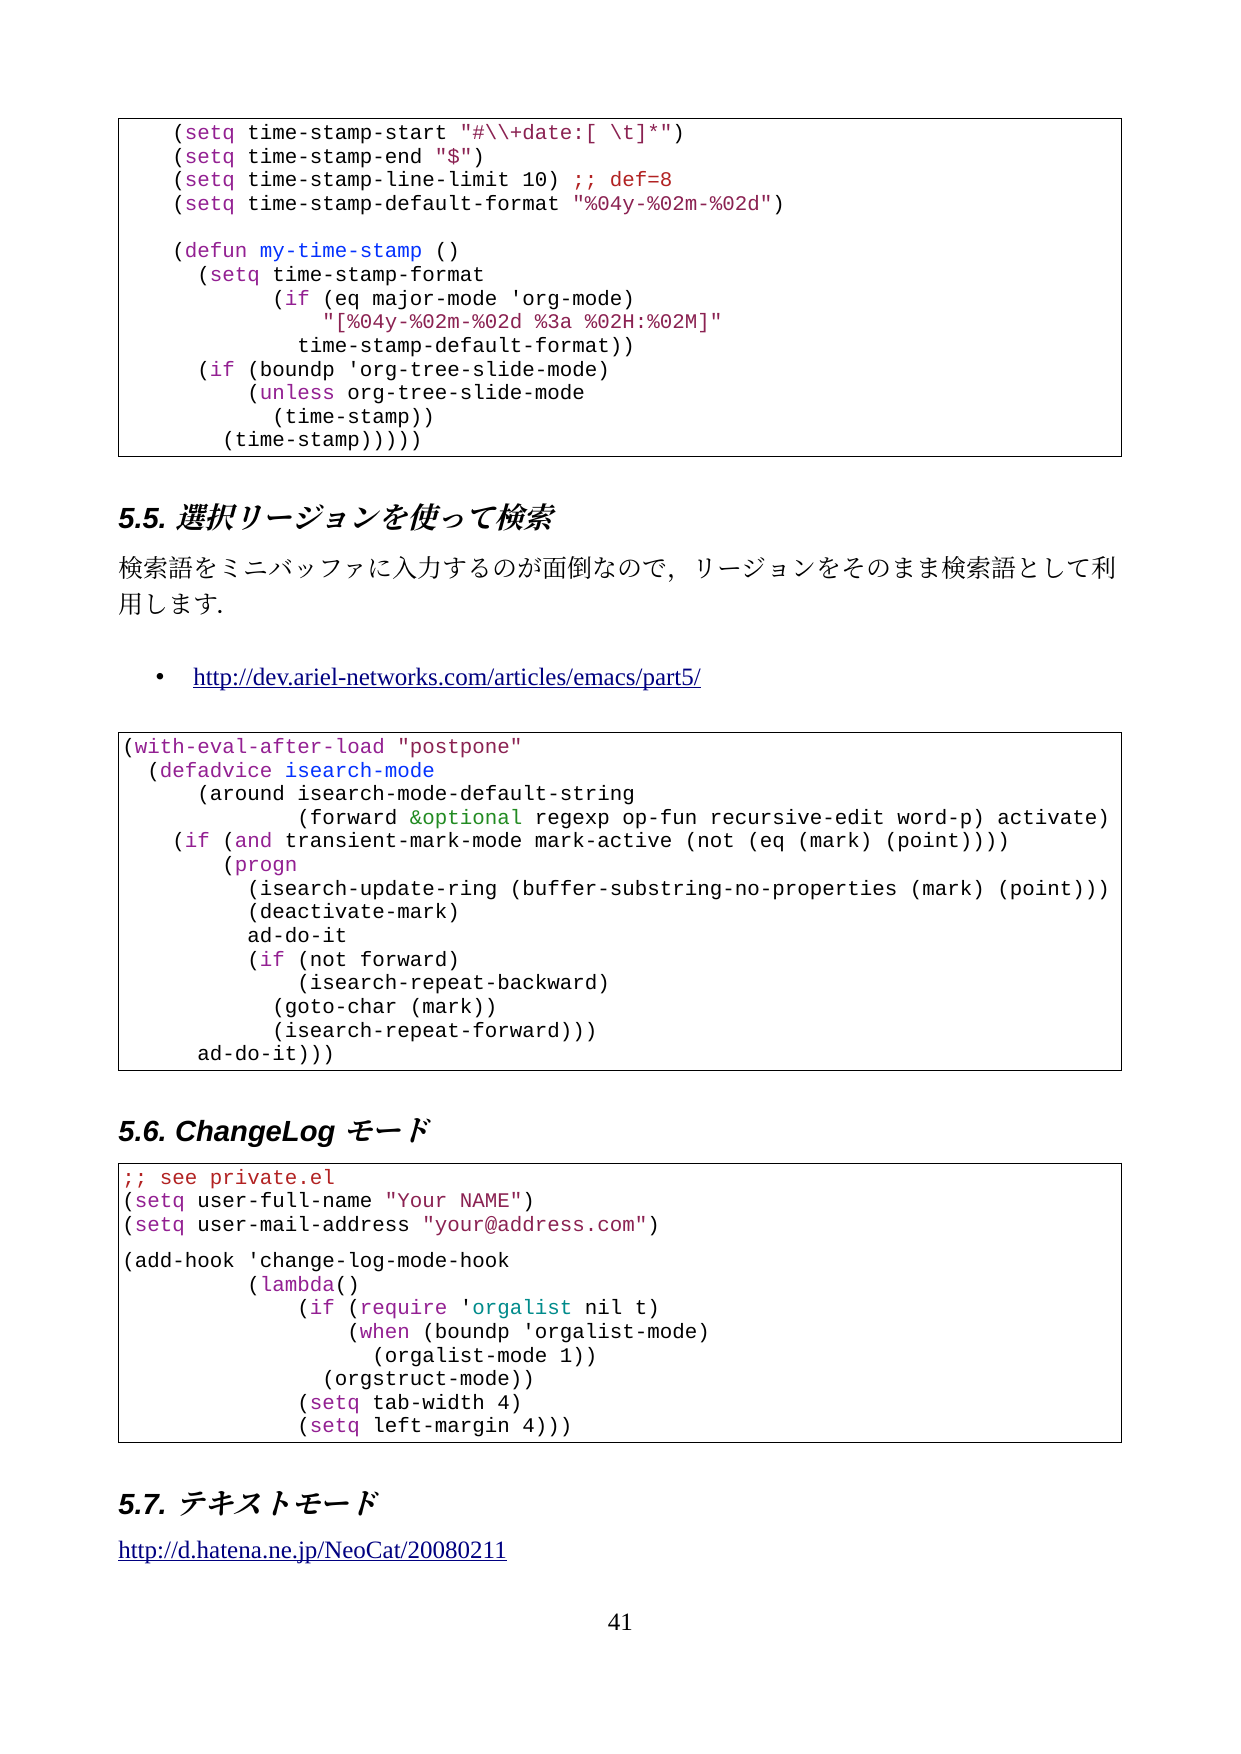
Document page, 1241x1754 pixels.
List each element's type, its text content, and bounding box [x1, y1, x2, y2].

text (lambda() [119, 1270, 1121, 1293]
text ad-do-it))) [119, 1039, 1121, 1070]
text (progn [119, 850, 1121, 874]
text (setq user-mail-address "your@address.com") [119, 1210, 1121, 1238]
text (forward &optional regexp op-fun recursive-edit word-p) activate) [119, 803, 1121, 827]
text (setq time-stamp-start "#\\+date:[ \t]*") [119, 119, 1121, 142]
text 検索語をミニバッファに入力するのが面倒なので，リージョンをそのまま検索語として利用します． [118, 549, 1122, 649]
text (setq tab-width 4) [119, 1388, 1121, 1412]
subtitle 選択リージョンを使って検索 [118, 494, 1122, 536]
text ad-do-it [119, 921, 1121, 945]
text (setq time-stamp-format [119, 260, 1121, 284]
text (setq left-margin 4))) [119, 1412, 1121, 1442]
text (if (require 'orgalist nil t) [119, 1293, 1121, 1317]
text ;; see private.el [119, 1164, 1121, 1186]
text (setq time-stamp-line-limit 10) ;; def=8 [119, 165, 1121, 189]
text (if (not forward) [119, 945, 1121, 968]
text (around isearch-mode-default-string [119, 779, 1121, 803]
text (goto-char (mark)) [119, 992, 1121, 1016]
text (orgstruct-mode)) [119, 1364, 1121, 1388]
text time-stamp-default-format)) [119, 331, 1121, 354]
text (with-eval-after-load "postpone" [119, 733, 1121, 756]
text (time-stamp))))) [119, 426, 1121, 456]
text (time-stamp)) [119, 402, 1121, 426]
text (if (boundp 'org-tree-slide-mode) [119, 354, 1121, 378]
text (defun my-time-stamp () [119, 236, 1121, 260]
text (deactivate-mark) [119, 897, 1121, 921]
text http://d.hatena.ne.jp/NeoCat/20080211 [118, 1535, 1122, 1564]
text (if (eq major-mode 'org-mode) [119, 284, 1121, 307]
text (setq user-full-name "Your NAME") [119, 1186, 1121, 1210]
text (defadvice isearch-mode [119, 756, 1121, 779]
text (add-hook 'change-log-mode-hook [119, 1246, 1121, 1270]
text (isearch-update-ring (buffer-substring-no-properties (mark) (point))) [119, 874, 1121, 897]
text "[%04y-%02m-%02d %3a %02H:%02M]" [119, 307, 1121, 331]
text (setq time-stamp-end "$") [119, 142, 1121, 165]
text (when (boundp 'orgalist-mode) [119, 1317, 1121, 1341]
list http://dev.ariel-networks.com/articles/emacs/part5/ [156, 662, 1122, 719]
text (isearch-repeat-backward) [119, 968, 1121, 992]
text (isearch-repeat-forward))) [119, 1016, 1121, 1039]
text (orgalist-mode 1)) [119, 1341, 1121, 1364]
subtitle ChangeLog モード [118, 1108, 1122, 1150]
text (unless org-tree-slide-mode [119, 378, 1121, 402]
text (if (and transient-mark-mode mark-active (not (eq (mark) (point)))) [119, 827, 1121, 850]
subtitle テキストモード [118, 1481, 1122, 1522]
text (setq time-stamp-default-format "%04y-%02m-%02d") [119, 189, 1121, 213]
